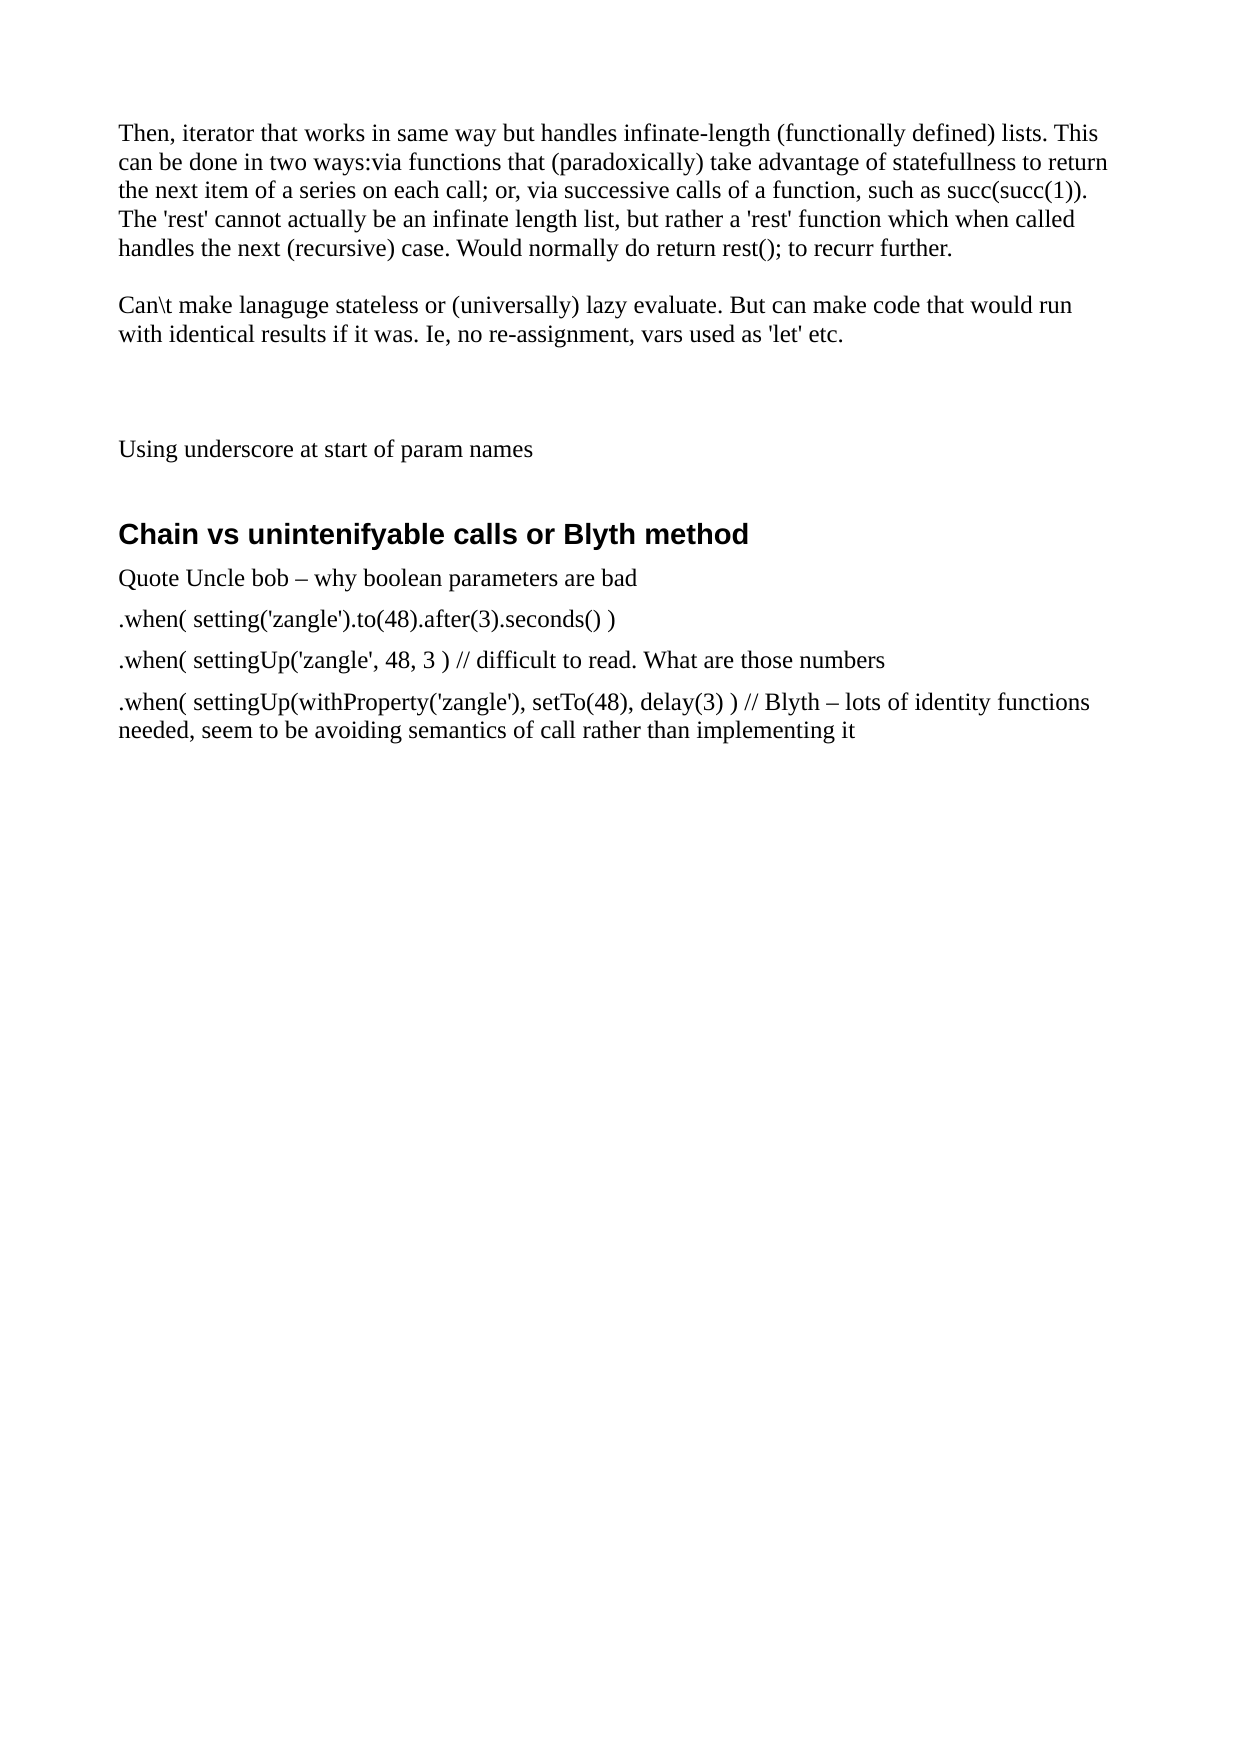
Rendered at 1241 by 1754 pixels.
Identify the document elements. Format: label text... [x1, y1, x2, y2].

text .when( settingUp(withProperty('zangle'), setTo(48), delay(3) ) // Blyth – lots of identity functions needed, seem to be avoiding semantics of call rather than implementing it [118, 687, 1122, 744]
text Then, iterator that works in same way but handles infinate-length (functionally defined) lists. This can be done in two ways:via functions that (paradoxically) take advantage of statefullness to return the next item of a series on each call; or, via successive calls of a function, such as succ(succ(1)). The 'rest' cannot actually be an infinate length list, but rather a 'rest' function which when called handles the next (recursive) case. Would normally do return rest(); to recurr further. [118, 118, 1122, 262]
text Using underscore at start of param names [118, 434, 1122, 463]
text .when( setting('zangle').to(48).after(3).seconds() ) [118, 604, 1122, 633]
subtitle Chain vs unintenifyable calls or Blyth method [118, 517, 1122, 550]
text Can\t make lanaguge stateless or (universally) lazy evaluate. But can make code that would run with identical results if it was. Ie, no re-assignment, vars used as 'let' etc. [118, 291, 1122, 348]
text Quote Uncle bob – why boolean parameters are bad [118, 563, 1122, 592]
text .when( settingUp('zangle', 48, 3 ) // difficult to read. What are those numbers [118, 645, 1122, 674]
